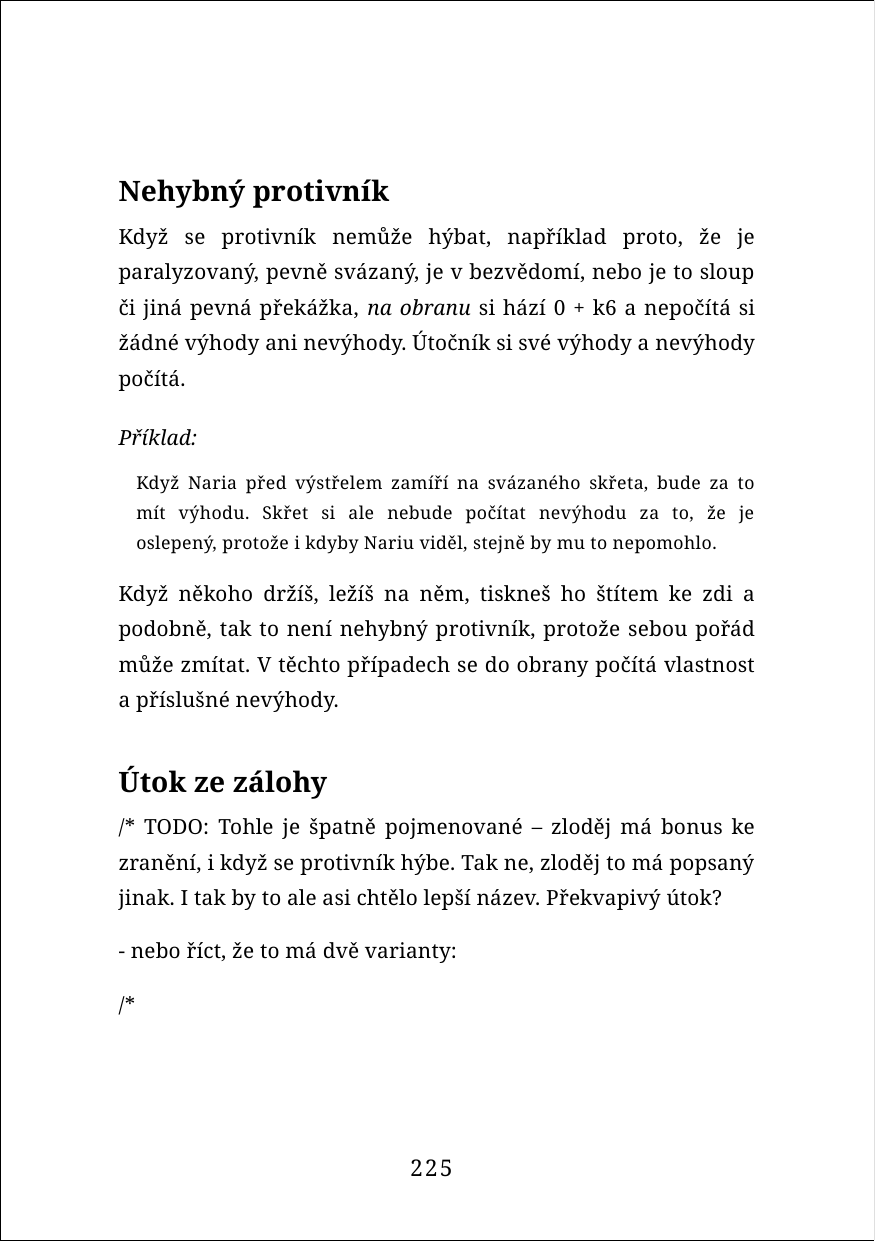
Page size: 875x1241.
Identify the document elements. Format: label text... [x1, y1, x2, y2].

text Když Naria před výstřelem zamíří na svázaného skřeta, bude za to mít výhodu. Skřet si ale nebude počítat nevýhodu za to, že je oslepený, protože i kdyby Nariu viděl, stejně by mu to nepomohlo. [136, 470, 756, 555]
text Když někoho držíš, ležíš na něm, tiskneš ho štítem ke zdi a podobně, tak to není nehybný protivník, protože sebou pořád může zmítat. V těchto případech se do obrany počítá vlastnost a příslušné nevýhody. [118, 579, 756, 714]
text - nebo říct, že to má dvě varianty: [118, 937, 756, 965]
text Když se protivník nemůže hýbat, například proto, že je paralyzovaný, pevně svázaný, je v bezvědomí, nebo je to sloup či jiná pevná překážka, na obranu si hází 0 + k6 a nepočítá si žádné výhody ani nevýhody. Útočník si své výhody a nevýhody počítá. [118, 222, 756, 392]
text /* [118, 990, 756, 1018]
text /* TODO: Tohle je špatně pojmenované – zloděj má bonus ke zranění, i když se protivník hýbe. Tak ne, zloděj to má popsaný jinak. I tak by to ale asi chtělo lepší název. Překvapivý útok? [118, 812, 756, 912]
subtitle Útok ze zálohy [118, 762, 756, 801]
text Příklad: [118, 423, 756, 452]
subtitle Nehybný protivník [118, 172, 756, 210]
